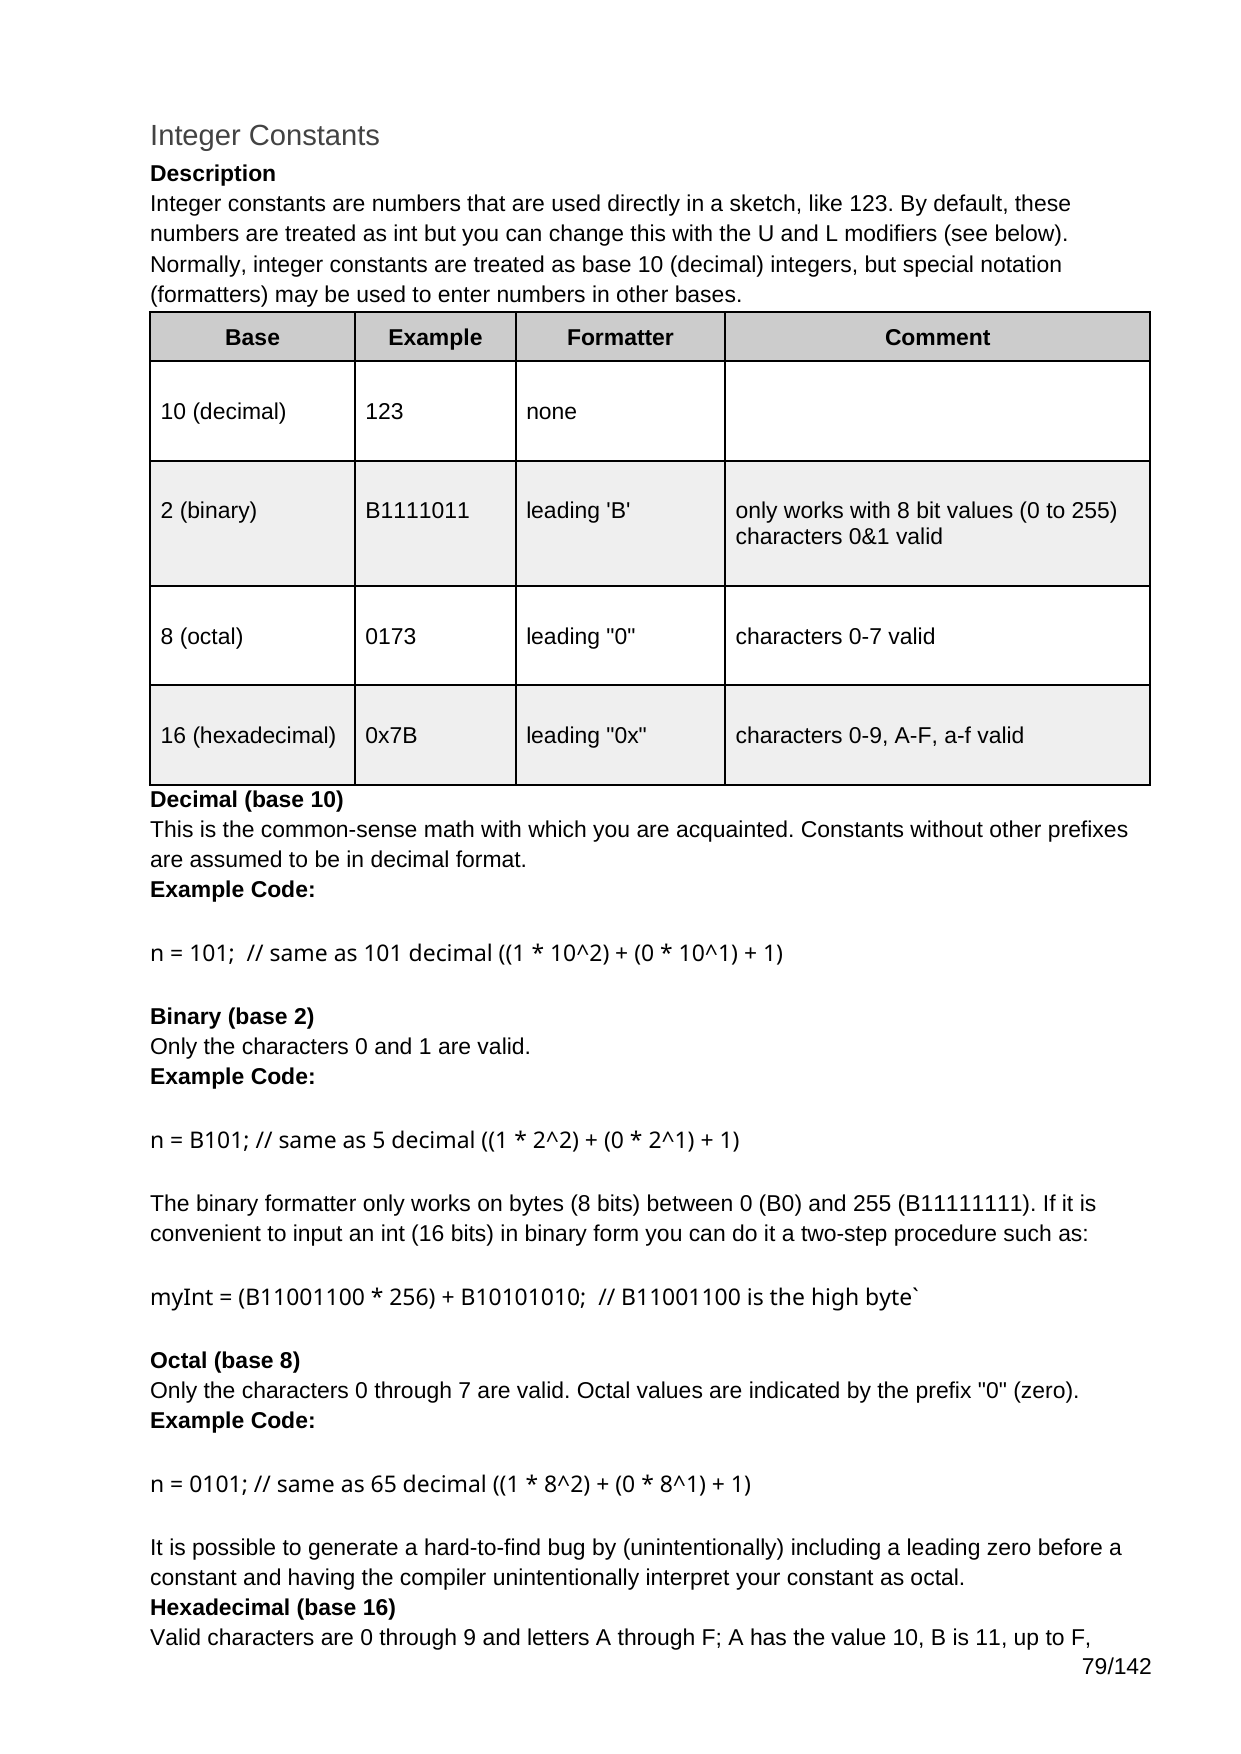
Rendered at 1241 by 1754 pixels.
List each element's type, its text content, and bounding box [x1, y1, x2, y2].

text It is possible to generate a hard-to-find bug by (unintentionally) including a leading zero before a constant and having the compiler unintentionally interpret your constant as octal. [150, 1534, 1152, 1590]
table_cell [726, 362, 1149, 459]
text n = B101; // same as 5 decimal ((1 * 2^2) + (0 * 2^1) + 1) [150, 1124, 1152, 1155]
table_cell 10 (decimal) [151, 362, 354, 459]
table_cell none [517, 362, 724, 459]
table_cell 2 (binary) [151, 462, 354, 585]
table_cell 8 (octal) [151, 587, 354, 684]
table_cell 0x7B [356, 686, 515, 784]
table_cell leading "0" [517, 587, 724, 684]
text The binary formatter only works on bytes (8 bits) between 0 (B0) and 255 (B11111111). If it is convenient to input an int (16 bits) in binary form you can do it a two-step procedure such as: [150, 1190, 1152, 1246]
table_cell 0173 [356, 587, 515, 684]
text Hexadecimal (base 16) [150, 1594, 1152, 1620]
table_cell characters 0-7 valid [726, 587, 1149, 684]
text Binary (base 2) [150, 1003, 1152, 1029]
text Octal (base 8) [150, 1347, 1152, 1373]
table_header Comment [726, 313, 1149, 360]
text Example Code: [150, 1063, 1152, 1090]
table_header Formatter [517, 313, 724, 360]
table_header Example [356, 313, 515, 360]
text Normally, integer constants are treated as base 10 (decimal) integers, but special notation (formatters) may be used to enter numbers in other bases. [150, 251, 1152, 307]
table_header Base [151, 313, 354, 360]
text Only the characters 0 and 1 are valid. [150, 1033, 1152, 1059]
text Example Code: [150, 1407, 1152, 1433]
text This is the common-sense math with which you are acquainted. Constants without other prefixes are assumed to be in decimal format. [150, 816, 1152, 872]
table_cell only works with 8 bit values (0 to 255) characters 0&1 valid [726, 462, 1149, 585]
text n = 101; // same as 101 decimal ((1 * 10^2) + (0 * 10^1) + 1) [150, 937, 1152, 968]
table_cell leading "0x" [517, 686, 724, 784]
text Integer constants are numbers that are used directly in a sketch, like 123. By default, these numbers are treated as int but you can change this with the U and L modifiers (see below). [150, 190, 1152, 247]
text Example Code: [150, 876, 1152, 903]
text myInt = (B11001100 * 256) + B10101010; // B11001100 is the high byte` [150, 1281, 1152, 1312]
table_cell leading 'B' [517, 462, 724, 585]
text Only the characters 0 through 7 are valid. Octal values are indicated by the prefix "0" (zero). [150, 1377, 1152, 1403]
text n = 0101; // same as 65 decimal ((1 * 8^2) + (0 * 8^1) + 1) [150, 1467, 1152, 1499]
subtitle Integer Constants [150, 118, 1152, 152]
table_cell 123 [356, 362, 515, 459]
text Description [150, 160, 1152, 186]
table_cell 16 (hexadecimal) [151, 686, 354, 784]
table_cell characters 0-9, A-F, a-f valid [726, 686, 1149, 784]
text Valid characters are 0 through 9 and letters A through F; A has the value 10, B is 11, up to F, [150, 1624, 1152, 1651]
table_cell B1111011 [356, 462, 515, 585]
text Decimal (base 10) [150, 786, 1152, 812]
